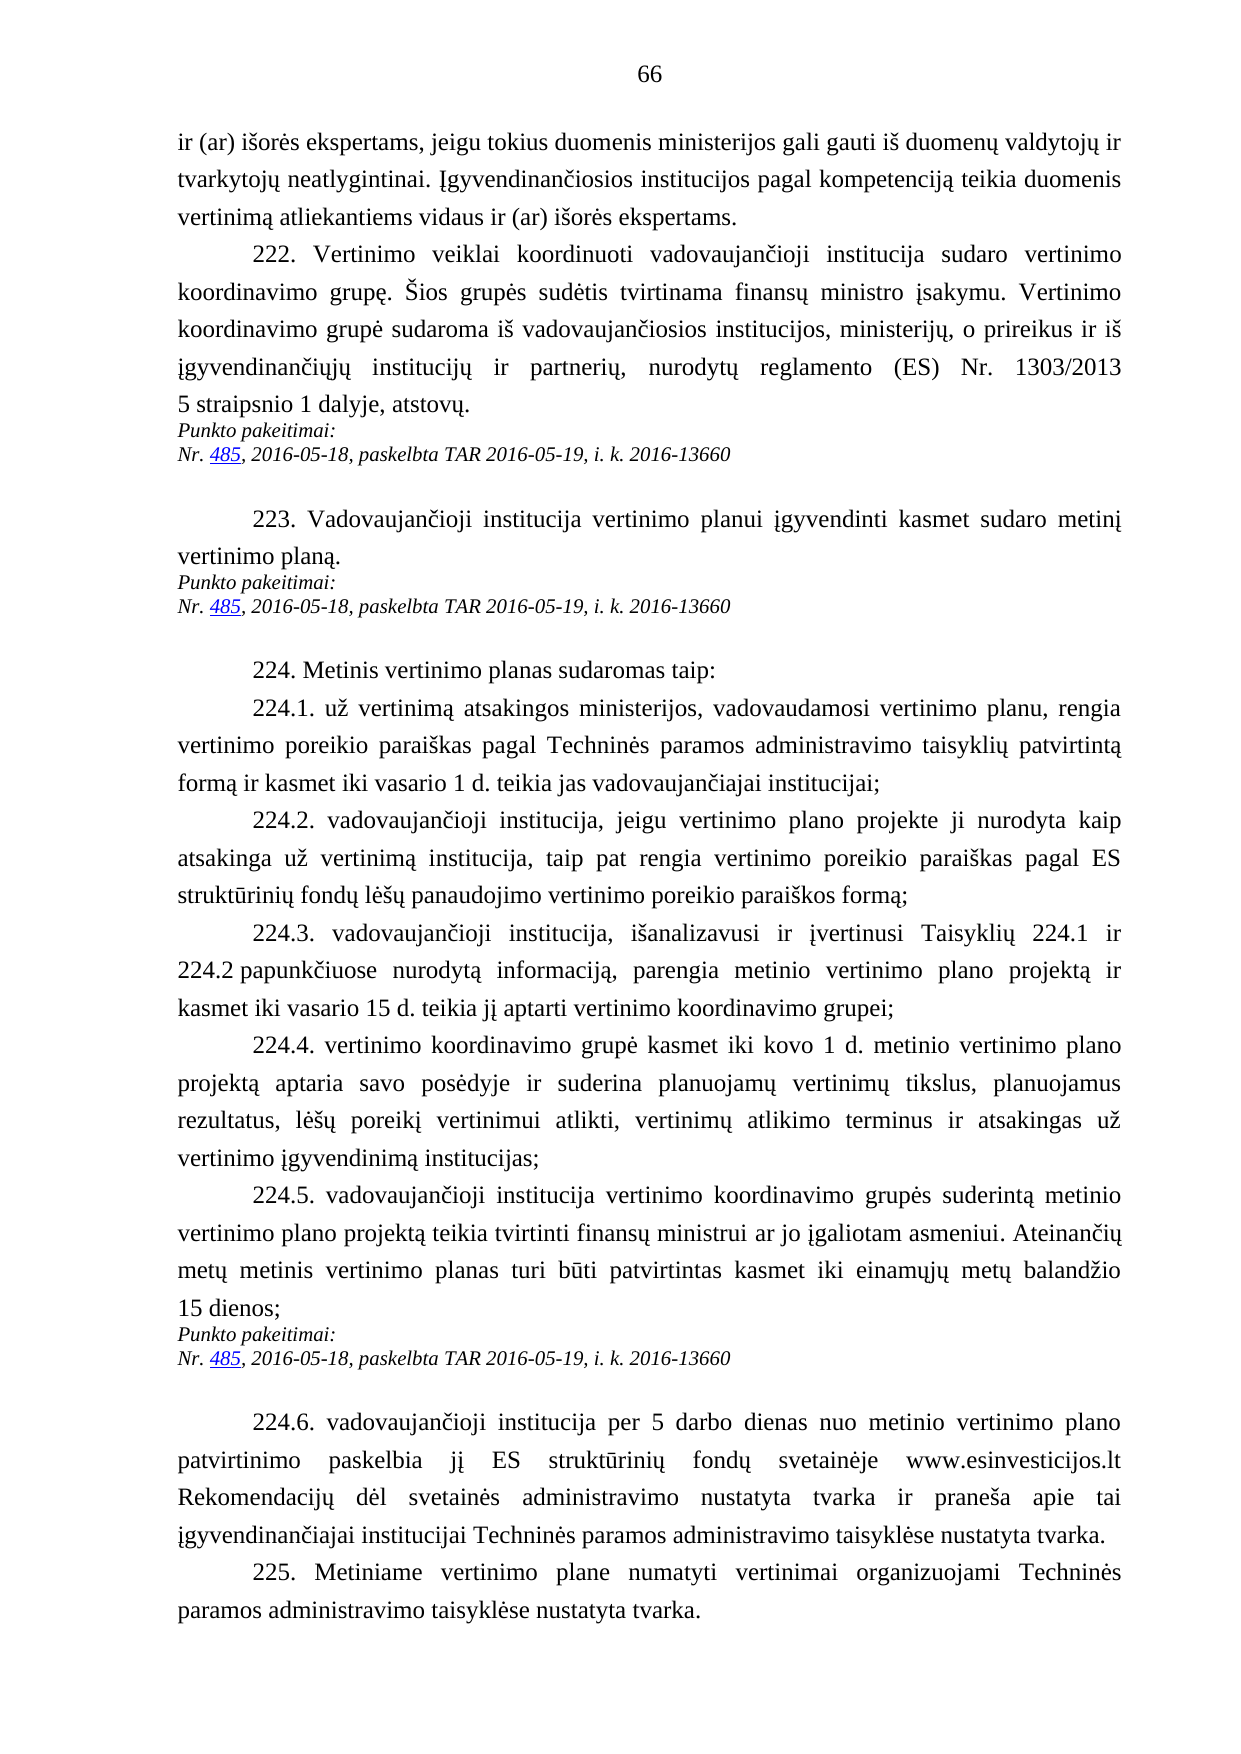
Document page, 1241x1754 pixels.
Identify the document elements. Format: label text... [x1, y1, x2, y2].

text 223. Vadovaujančioji institucija vertinimo planui įgyvendinti kasmet sudaro metinį vertinimo planą. [177, 495, 1122, 570]
text 224. Metinis vertinimo planas sudaromas taip: [177, 647, 1122, 684]
text 224.3. vadovaujančioji institucija, išanalizavusi ir įvertinusi Taisyklių 224.1 ir 224.2 papunkčiuose nurodytą informaciją, parengia metinio vertinimo plano projektą ir kasmet iki vasario 15 d. teikia jį aptarti vertinimo koordinavimo grupei; [177, 909, 1122, 1022]
text 224.6. vadovaujančioji institucija per 5 darbo dienas nuo metinio vertinimo plano patvirtinimo paskelbia jį ES struktūrinių fondų svetainėje www.esinvesticijos.lt Rekomendacijų dėl svetainės administravimo nustatyta tvarka ir praneša apie tai įgyvendinančiajai institucijai Techninės paramos administravimo taisyklėse nustatyta tvarka. [177, 1399, 1122, 1549]
text 224.1. už vertinimą atsakingos ministerijos, vadovaudamosi vertinimo planu, rengia vertinimo poreikio paraiškas pagal Techninės paramos administravimo taisyklių patvirtintą formą ir kasmet iki vasario 1 d. teikia jas vadovaujančiajai institucijai; [177, 684, 1122, 797]
text 224.4. vertinimo koordinavimo grupė kasmet iki kovo 1 d. metinio vertinimo plano projektą aptaria savo posėdyje ir suderina planuojamų vertinimų tikslus, planuojamus rezultatus, lėšų poreikį vertinimui atlikti, vertinimų atlikimo terminus ir atsakingas už vertinimo įgyvendinimą institucijas; [177, 1022, 1122, 1172]
text Punkto pakeitimai: [177, 570, 1122, 594]
text Punkto pakeitimai: [177, 1322, 1122, 1346]
text Nr. 485, 2016-05-18, paskelbta TAR 2016-05-19, i. k. 2016-13660 [177, 1346, 1122, 1370]
text 222. Vertinimo veiklai koordinuoti vadovaujančioji institucija sudaro vertinimo koordinavimo grupę. Šios grupės sudėtis tvirtinama finansų ministro įsakymu. Vertinimo koordinavimo grupė sudaroma iš vadovaujančiosios institucijos, ministerijų, o prireikus ir iš įgyvendinančiųjų institucijų ir partnerių, nurodytų reglamento (ES) Nr. 1303/2013 5 straipsnio 1 dalyje, atstovų. [177, 231, 1122, 418]
text Punkto pakeitimai: [177, 418, 1122, 442]
text 224.5. vadovaujančioji institucija vertinimo koordinavimo grupės suderintą metinio vertinimo plano projektą teikia tvirtinti finansų ministrui ar jo įgaliotam asmeniui. Ateinančių metų metinis vertinimo planas turi būti patvirtintas kasmet iki einamųjų metų balandžio 15 dienos; [177, 1172, 1122, 1322]
text Nr. 485, 2016-05-18, paskelbta TAR 2016-05-19, i. k. 2016-13660 [177, 442, 1122, 466]
text Nr. 485, 2016-05-18, paskelbta TAR 2016-05-19, i. k. 2016-13660 [177, 594, 1122, 618]
text ir (ar) išorės ekspertams, jeigu tokius duomenis ministerijos gali gauti iš duomenų valdytojų ir tvarkytojų neatlygintinai. Įgyvendinančiosios institucijos pagal kompetenciją teikia duomenis vertinimą atliekantiems vidaus ir (ar) išorės ekspertams. [177, 118, 1122, 231]
text 224.2. vadovaujančioji institucija, jeigu vertinimo plano projekte ji nurodyta kaip atsakinga už vertinimą institucija, taip pat rengia vertinimo poreikio paraiškas pagal ES struktūrinių fondų lėšų panaudojimo vertinimo poreikio paraiškos formą; [177, 797, 1122, 909]
text 225. Metiniame vertinimo plane numatyti vertinimai organizuojami Techninės paramos administravimo taisyklėse nustatyta tvarka. [177, 1549, 1122, 1624]
